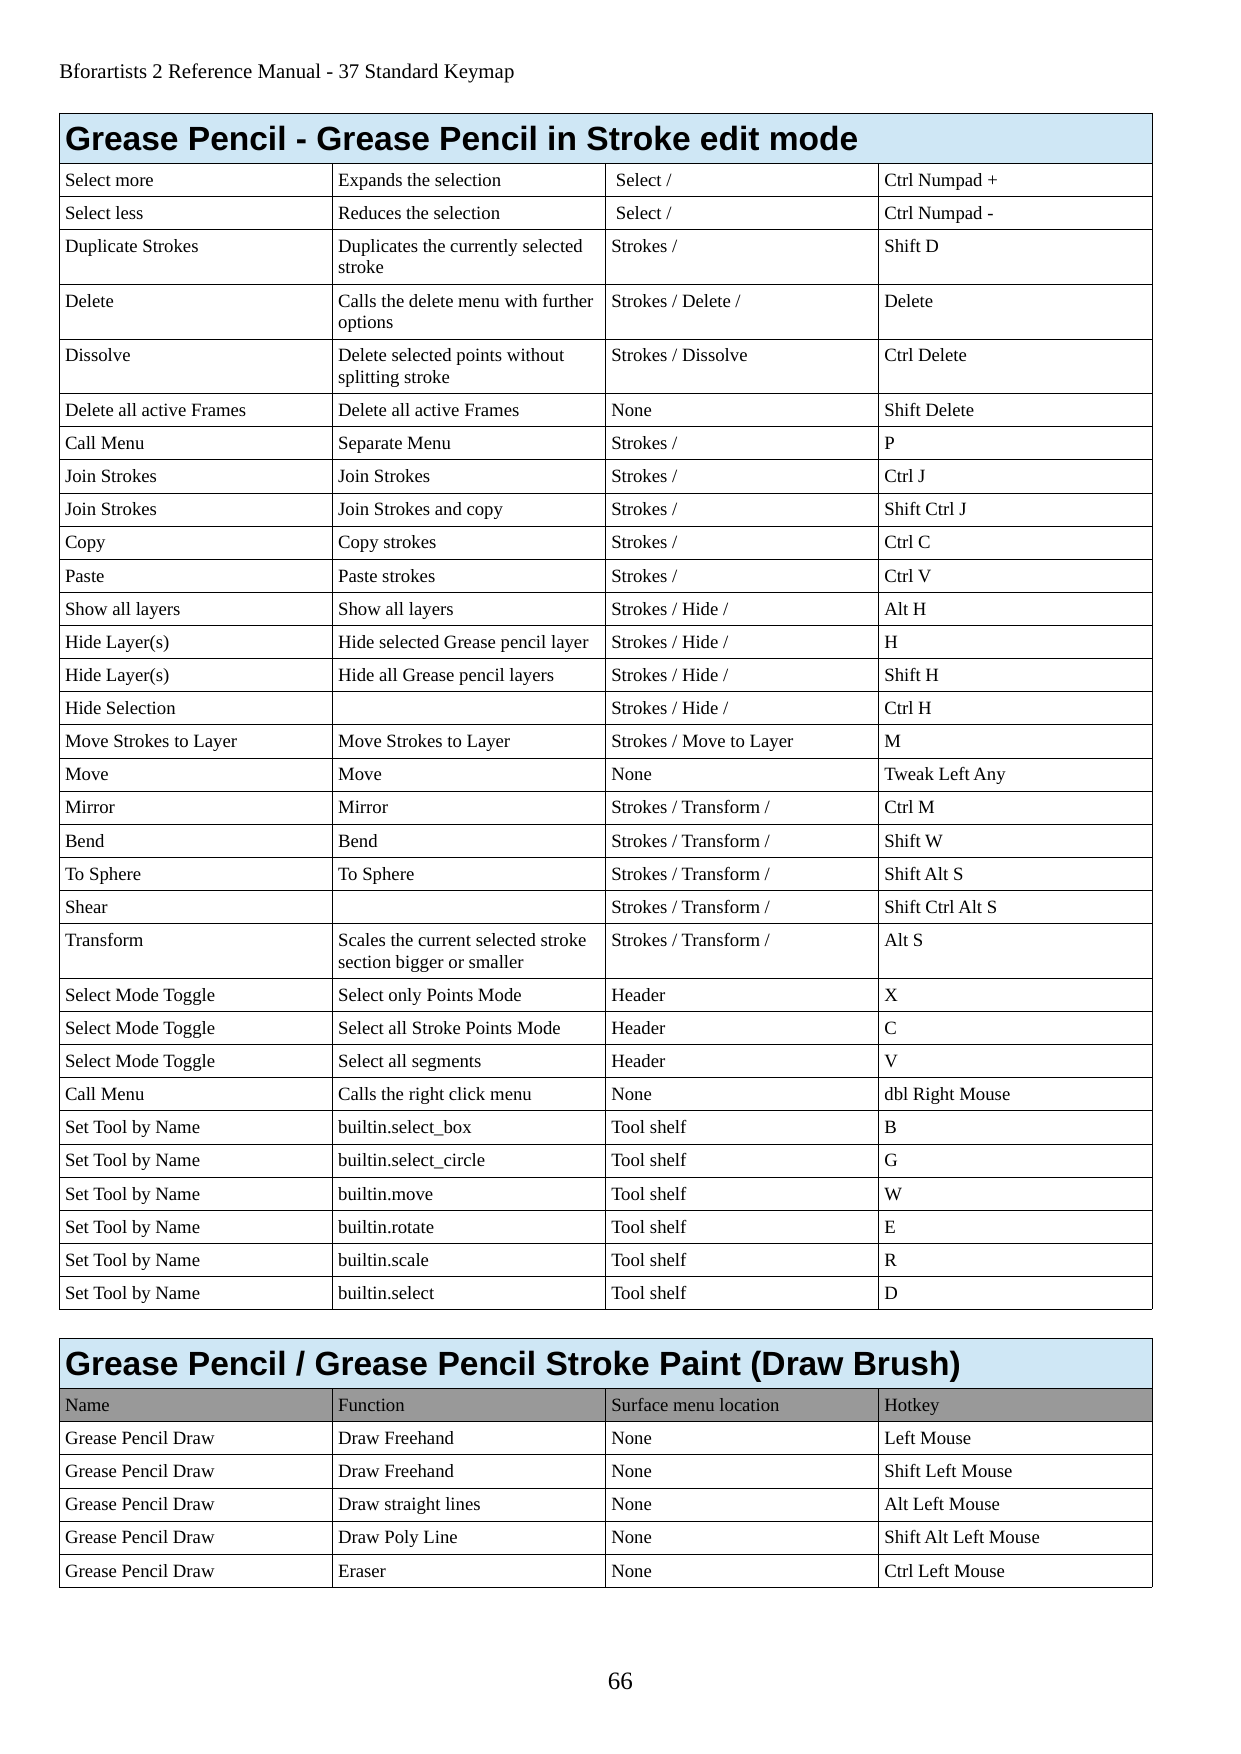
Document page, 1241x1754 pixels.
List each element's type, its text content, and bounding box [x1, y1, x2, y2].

table_cell Set Tool by Name [60, 1178, 332, 1210]
table_cell Grease Pencil Draw [60, 1489, 332, 1521]
table_cell Hide Layer(s) [60, 626, 332, 658]
table_cell Ctrl Numpad + [879, 164, 1152, 196]
table_cell Delete selected points without splitting stroke [333, 340, 605, 393]
table_cell [333, 891, 605, 923]
table_cell Select less [60, 197, 332, 229]
table_cell Strokes / Hide / [606, 593, 878, 625]
table_cell Strokes / Hide / [606, 692, 878, 724]
table_header Grease Pencil / Grease Pencil Stroke Paint (Draw Brush) [60, 1339, 1152, 1388]
table_cell Ctrl M [879, 792, 1152, 824]
table_cell Strokes / Transform / [606, 924, 878, 978]
table_cell Strokes / Hide / [606, 626, 878, 658]
table_cell Separate Menu [333, 427, 605, 459]
table_cell Strokes / [606, 527, 878, 559]
table_cell Name [60, 1389, 332, 1421]
table_cell Draw Freehand [333, 1422, 605, 1454]
table_cell Shear [60, 891, 332, 923]
table_cell Select / [606, 164, 878, 196]
table_cell Mirror [60, 792, 332, 824]
table_cell Strokes / Dissolve [606, 340, 878, 393]
table_cell None [606, 394, 878, 426]
table_cell Ctrl V [879, 560, 1152, 592]
table_cell To Sphere [333, 858, 605, 890]
table_cell Hotkey [879, 1389, 1152, 1421]
table_cell Strokes / Transform / [606, 825, 878, 857]
table_cell Shift Delete [879, 394, 1152, 426]
table_cell Select more [60, 164, 332, 196]
table_cell Calls the right click menu [333, 1078, 605, 1110]
table_cell Ctrl C [879, 527, 1152, 559]
table_cell Show all layers [60, 593, 332, 625]
table_cell Join Strokes [60, 460, 332, 492]
table_cell Left Mouse [879, 1422, 1152, 1454]
table_cell Alt S [879, 924, 1152, 978]
table_cell Paste [60, 560, 332, 592]
table_cell Header [606, 979, 878, 1011]
table_cell Copy [60, 527, 332, 559]
table_cell Strokes / Hide / [606, 659, 878, 691]
table_cell Shift W [879, 825, 1152, 857]
table_cell Alt H [879, 593, 1152, 625]
table_cell Header [606, 1045, 878, 1077]
table_cell Scales the current selected stroke section bigger or smaller [333, 924, 605, 978]
table_cell Hide Selection [60, 692, 332, 724]
table_cell Shift Alt Left Mouse [879, 1522, 1152, 1554]
table_cell C [879, 1012, 1152, 1044]
table_cell Set Tool by Name [60, 1244, 332, 1276]
table_cell Tool shelf [606, 1178, 878, 1210]
table_cell Tool shelf [606, 1145, 878, 1177]
table_cell Strokes / Delete / [606, 285, 878, 338]
table_cell Hide selected Grease pencil layer [333, 626, 605, 658]
table_cell Delete all active Frames [333, 394, 605, 426]
table_cell Call Menu [60, 1078, 332, 1110]
table_cell H [879, 626, 1152, 658]
table_cell Delete [879, 285, 1152, 338]
table_cell None [606, 759, 878, 791]
table_cell Ctrl Numpad - [879, 197, 1152, 229]
table_cell Move Strokes to Layer [60, 725, 332, 757]
table_cell Set Tool by Name [60, 1211, 332, 1243]
table_cell None [606, 1078, 878, 1110]
table_cell None [606, 1455, 878, 1487]
table_cell W [879, 1178, 1152, 1210]
table_cell V [879, 1045, 1152, 1077]
table_cell Delete all active Frames [60, 394, 332, 426]
table_cell B [879, 1111, 1152, 1143]
table_cell Dissolve [60, 340, 332, 393]
table_cell Grease Pencil Draw [60, 1555, 332, 1587]
table_cell Show all layers [333, 593, 605, 625]
table_cell builtin.select_circle [333, 1145, 605, 1177]
table_cell Delete [60, 285, 332, 338]
table_cell Draw Freehand [333, 1455, 605, 1487]
table_cell Strokes / Move to Layer [606, 725, 878, 757]
table_cell Calls the delete menu with further options [333, 285, 605, 338]
table_cell Strokes / [606, 560, 878, 592]
table_cell Call Menu [60, 427, 332, 459]
table_cell Bend [333, 825, 605, 857]
table_cell Join Strokes [60, 494, 332, 526]
table_cell Shift Alt S [879, 858, 1152, 890]
table_cell Join Strokes and copy [333, 494, 605, 526]
table_cell Set Tool by Name [60, 1111, 332, 1143]
table_cell R [879, 1244, 1152, 1276]
table_cell None [606, 1422, 878, 1454]
table_cell Strokes / [606, 494, 878, 526]
table_cell Ctrl H [879, 692, 1152, 724]
table_cell builtin.rotate [333, 1211, 605, 1243]
table_cell To Sphere [60, 858, 332, 890]
table_cell Shift Ctrl Alt S [879, 891, 1152, 923]
table_cell None [606, 1555, 878, 1587]
table_cell Shift D [879, 230, 1152, 284]
table_cell None [606, 1489, 878, 1521]
table_cell Tool shelf [606, 1211, 878, 1243]
table_cell Select all segments [333, 1045, 605, 1077]
table_cell Move [60, 759, 332, 791]
table_cell Surface menu location [606, 1389, 878, 1421]
table_cell Tool shelf [606, 1277, 878, 1309]
table_cell Reduces the selection [333, 197, 605, 229]
table_cell Select only Points Mode [333, 979, 605, 1011]
table_cell E [879, 1211, 1152, 1243]
table_cell Select Mode Toggle [60, 1012, 332, 1044]
table_cell Grease Pencil Draw [60, 1522, 332, 1554]
table_cell Duplicates the currently selected stroke [333, 230, 605, 284]
table_cell Grease Pencil Draw [60, 1455, 332, 1487]
table_cell Shift Ctrl J [879, 494, 1152, 526]
table_cell Eraser [333, 1555, 605, 1587]
table_cell [333, 692, 605, 724]
table_cell Select Mode Toggle [60, 979, 332, 1011]
table_cell Hide Layer(s) [60, 659, 332, 691]
table_cell Expands the selection [333, 164, 605, 196]
table_cell Shift H [879, 659, 1152, 691]
table_cell Tool shelf [606, 1244, 878, 1276]
table_cell Function [333, 1389, 605, 1421]
table_cell Move Strokes to Layer [333, 725, 605, 757]
table_cell Join Strokes [333, 460, 605, 492]
table_header Grease Pencil - Grease Pencil in Stroke edit mode [60, 114, 1152, 163]
table_cell Strokes / [606, 460, 878, 492]
table_cell X [879, 979, 1152, 1011]
table_cell Bend [60, 825, 332, 857]
table_cell builtin.select [333, 1277, 605, 1309]
table_cell Select / [606, 197, 878, 229]
table_cell Strokes / [606, 230, 878, 284]
table_cell Move [333, 759, 605, 791]
table_cell Transform [60, 924, 332, 978]
table_cell Hide all Grease pencil layers [333, 659, 605, 691]
table_cell Tweak Left Any [879, 759, 1152, 791]
table_cell Strokes / Transform / [606, 891, 878, 923]
table_cell Ctrl Delete [879, 340, 1152, 393]
table_cell builtin.select_box [333, 1111, 605, 1143]
table_cell Duplicate Strokes [60, 230, 332, 284]
table_cell builtin.scale [333, 1244, 605, 1276]
table_cell P [879, 427, 1152, 459]
table_cell Copy strokes [333, 527, 605, 559]
table_cell Ctrl Left Mouse [879, 1555, 1152, 1587]
table_cell Alt Left Mouse [879, 1489, 1152, 1521]
table_cell Strokes / Transform / [606, 792, 878, 824]
table_cell M [879, 725, 1152, 757]
table_cell builtin.move [333, 1178, 605, 1210]
table_cell G [879, 1145, 1152, 1177]
table_cell Strokes / [606, 427, 878, 459]
table_cell Tool shelf [606, 1111, 878, 1143]
table_cell dbl Right Mouse [879, 1078, 1152, 1110]
table_cell Select all Stroke Points Mode [333, 1012, 605, 1044]
table_cell Header [606, 1012, 878, 1044]
table_cell Paste strokes [333, 560, 605, 592]
table_cell Shift Left Mouse [879, 1455, 1152, 1487]
table_cell Draw straight lines [333, 1489, 605, 1521]
table_cell Set Tool by Name [60, 1145, 332, 1177]
table_cell Select Mode Toggle [60, 1045, 332, 1077]
table_cell Grease Pencil Draw [60, 1422, 332, 1454]
table_cell Mirror [333, 792, 605, 824]
table_cell Ctrl J [879, 460, 1152, 492]
table_cell Set Tool by Name [60, 1277, 332, 1309]
table_cell D [879, 1277, 1152, 1309]
table_cell Draw Poly Line [333, 1522, 605, 1554]
table_cell Strokes / Transform / [606, 858, 878, 890]
table_cell None [606, 1522, 878, 1554]
